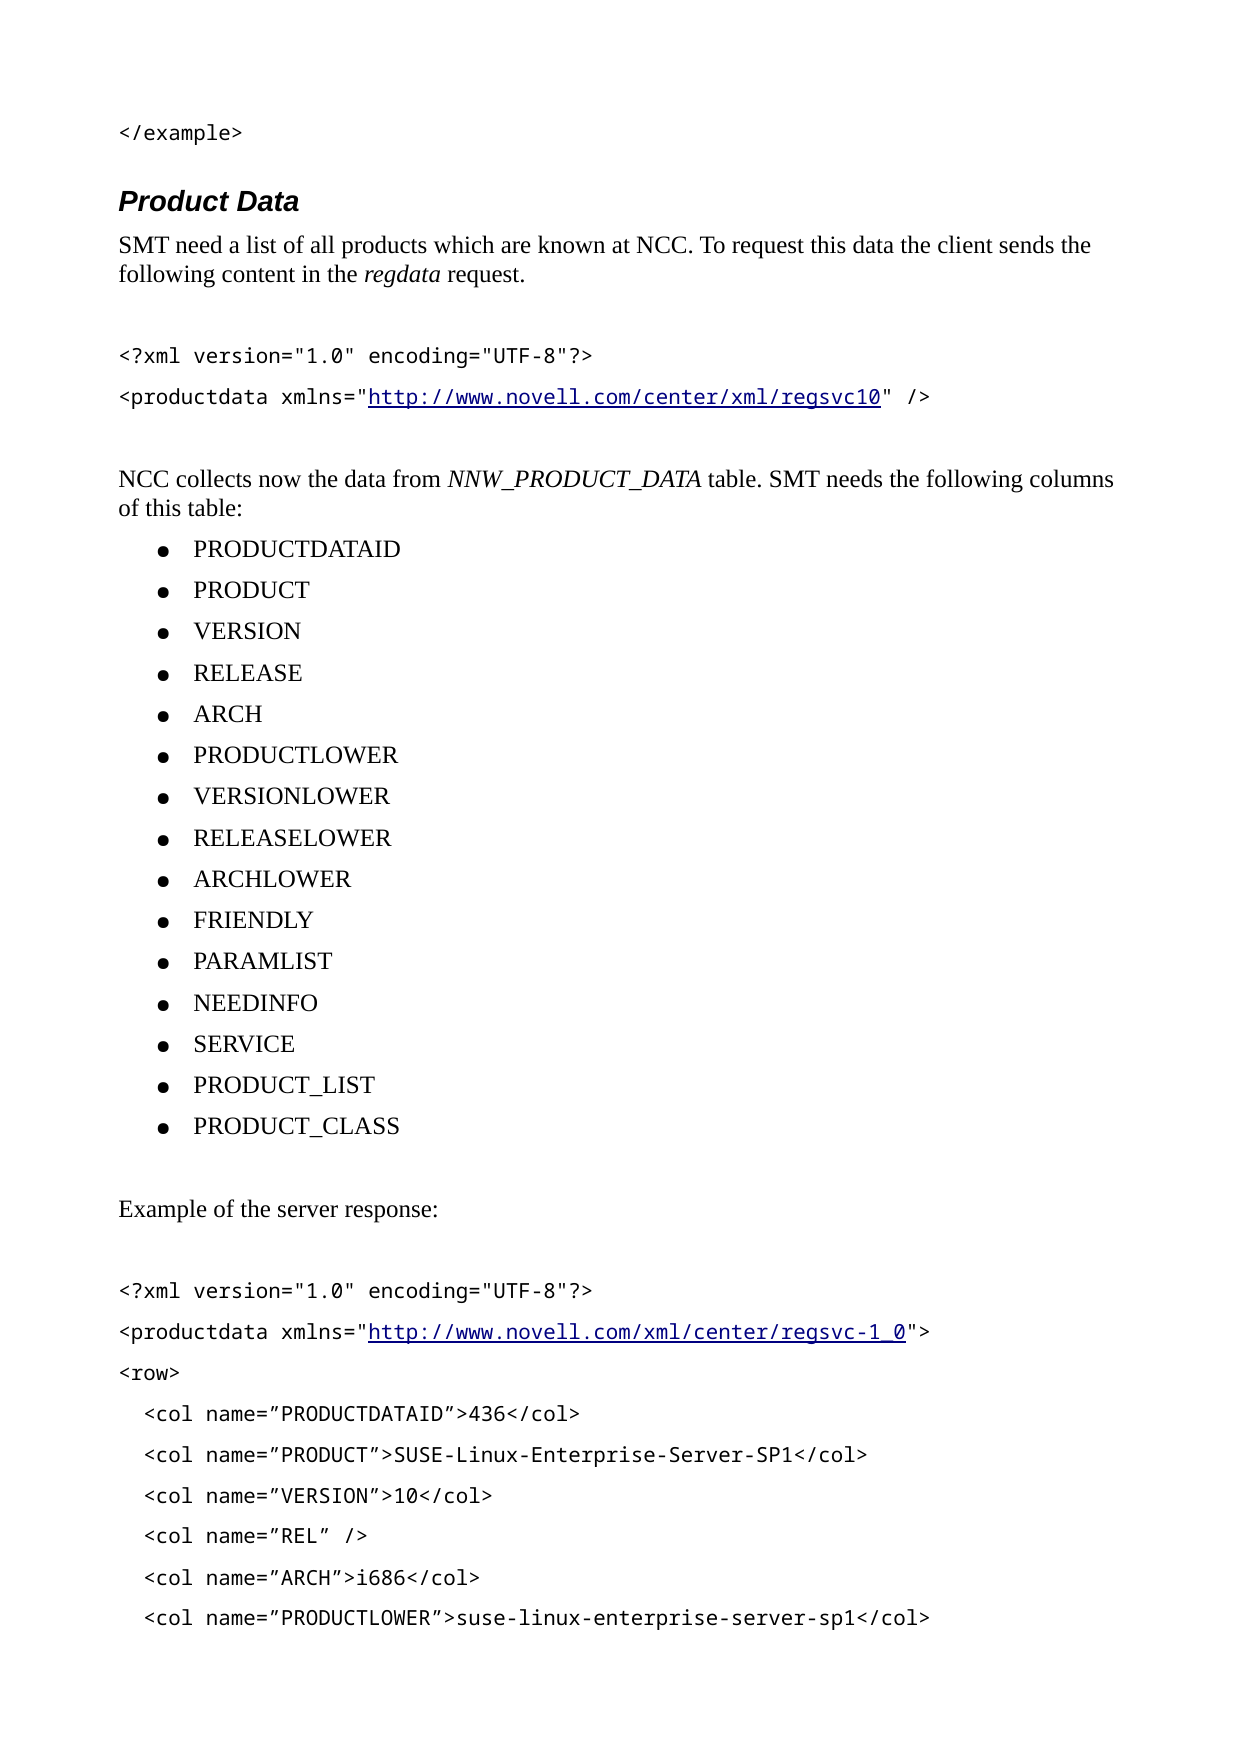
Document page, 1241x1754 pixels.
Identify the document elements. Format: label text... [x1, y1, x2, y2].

text </example> [118, 118, 1122, 147]
list RELEASE [156, 658, 1122, 686]
list PRODUCT_LIST [156, 1070, 1122, 1099]
text <col name=”PRODUCTLOWER”>suse-linux-enterprise-server-sp1</col> [118, 1603, 1122, 1632]
list NEEDINFO [156, 988, 1122, 1016]
text <productdata xmlns="http://www.novell.com/xml/center/regsvc-1_0"> [118, 1317, 1122, 1345]
text <?xml version="1.0" encoding="UTF-8"?> [118, 1276, 1122, 1304]
list PRODUCTLOWER [156, 740, 1122, 769]
text <col name=”ARCH”>i686</col> [118, 1563, 1122, 1591]
list PRODUCT [156, 575, 1122, 604]
list PRODUCT_CLASS [156, 1111, 1122, 1140]
text <col name=”REL” /> [118, 1522, 1122, 1550]
list VERSIONLOWER [156, 781, 1122, 810]
text <col name=”VERSION”>10</col> [118, 1481, 1122, 1509]
subtitle Product Data [118, 184, 1122, 218]
list RELEASELOWER [156, 823, 1122, 851]
list FRIENDLY [156, 905, 1122, 934]
list VERSION [156, 616, 1122, 645]
text <col name=”PRODUCTDATAID”>436</col> [118, 1399, 1122, 1427]
text <productdata xmlns="http://www.novell.com/center/xml/regsvc10" /> [118, 382, 1122, 410]
list SERVICE [156, 1029, 1122, 1058]
text <col name=”PRODUCT”>SUSE-Linux-Enterprise-Server-SP1</col> [118, 1440, 1122, 1468]
list PARAMLIST [156, 946, 1122, 975]
list PRODUCTDATAID [156, 534, 1122, 563]
text <?xml version="1.0" encoding="UTF-8"?> [118, 341, 1122, 369]
text <row> [118, 1358, 1122, 1386]
list ARCH [156, 699, 1122, 728]
text SMT need a list of all products which are known at NCC. To request this data the client sends the following content in the regdata request. [118, 230, 1122, 288]
text Example of the server response: [118, 1194, 1122, 1223]
text NCC collects now the data from NNW_PRODUCT_DATA table. SMT needs the following columns of this table: [118, 464, 1122, 521]
list ARCHLOWER [156, 864, 1122, 893]
